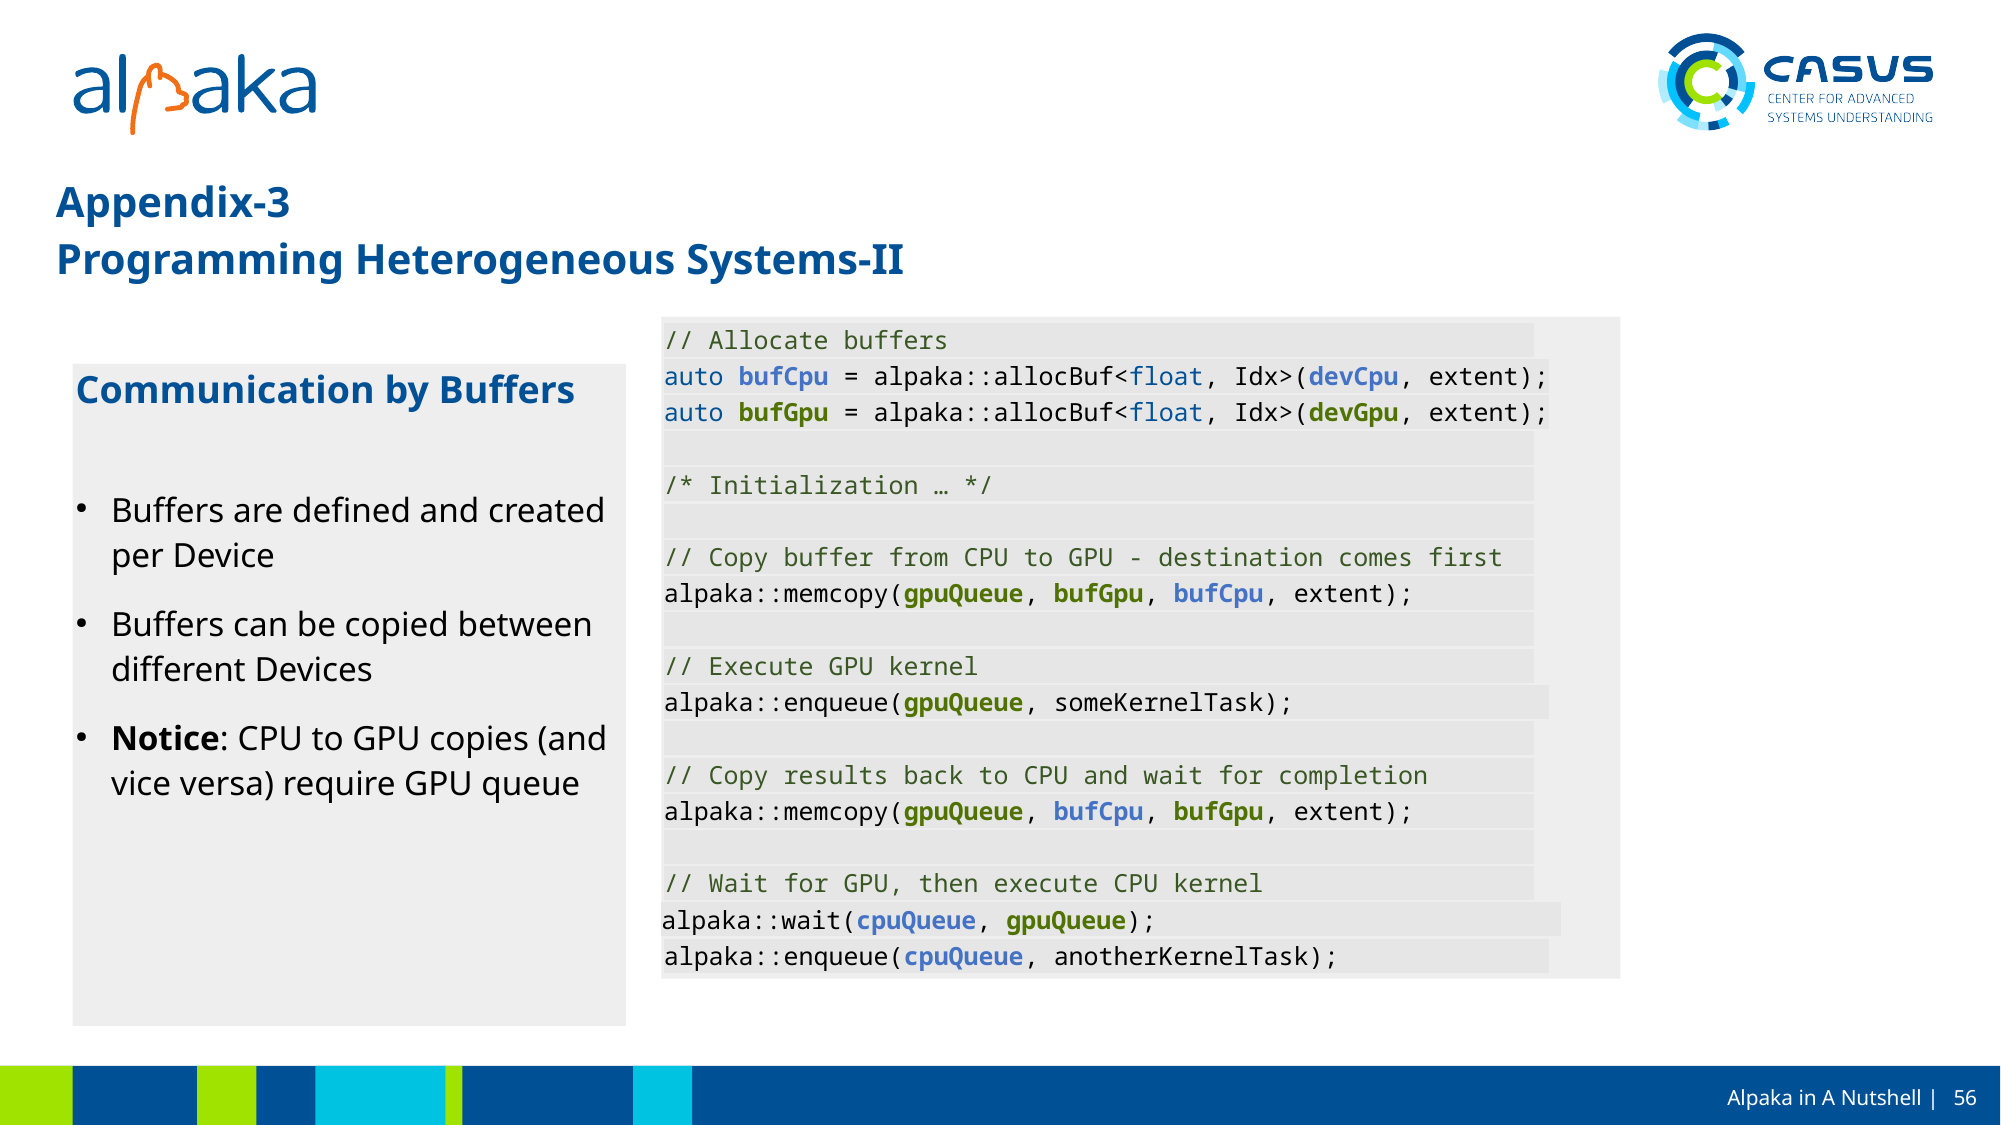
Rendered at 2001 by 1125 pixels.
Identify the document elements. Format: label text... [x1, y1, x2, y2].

picture [72, 53, 317, 136]
list Communication by Buffers Buffers are defined and created per Device Buffers can be copied between different Devices Notice: CPU to GPU copies (and vice versa) require GPU queue [72, 363, 626, 1026]
title Appendix-3 Programming Heterogeneous Systems-II [55, 172, 1603, 287]
list // Allocate buffers auto bufCpu = alpaka::allocBuf<float, Idx>(devCpu, extent); auto bufGpu = alpaka::allocBuf<float, Idx>(devGpu, extent); /* Initialization … */ // Copy buffer from CPU to GPU - destination comes first alpaka::memcopy(gpuQueue, bufGpu, bufCpu, extent); // Execute GPU kernel alpaka::enqueue(gpuQueue, someKernelTask); // Copy results back to CPU and wait for completion alpaka::memcopy(gpuQueue, bufCpu, bufGpu, extent); // Wait for GPU, then execute CPU kernel alpaka::wait(cpuQueue, gpuQueue); alpaka::enqueue(cpuQueue, anotherKernelTask); [661, 316, 1621, 979]
picture [1658, 33, 1933, 131]
